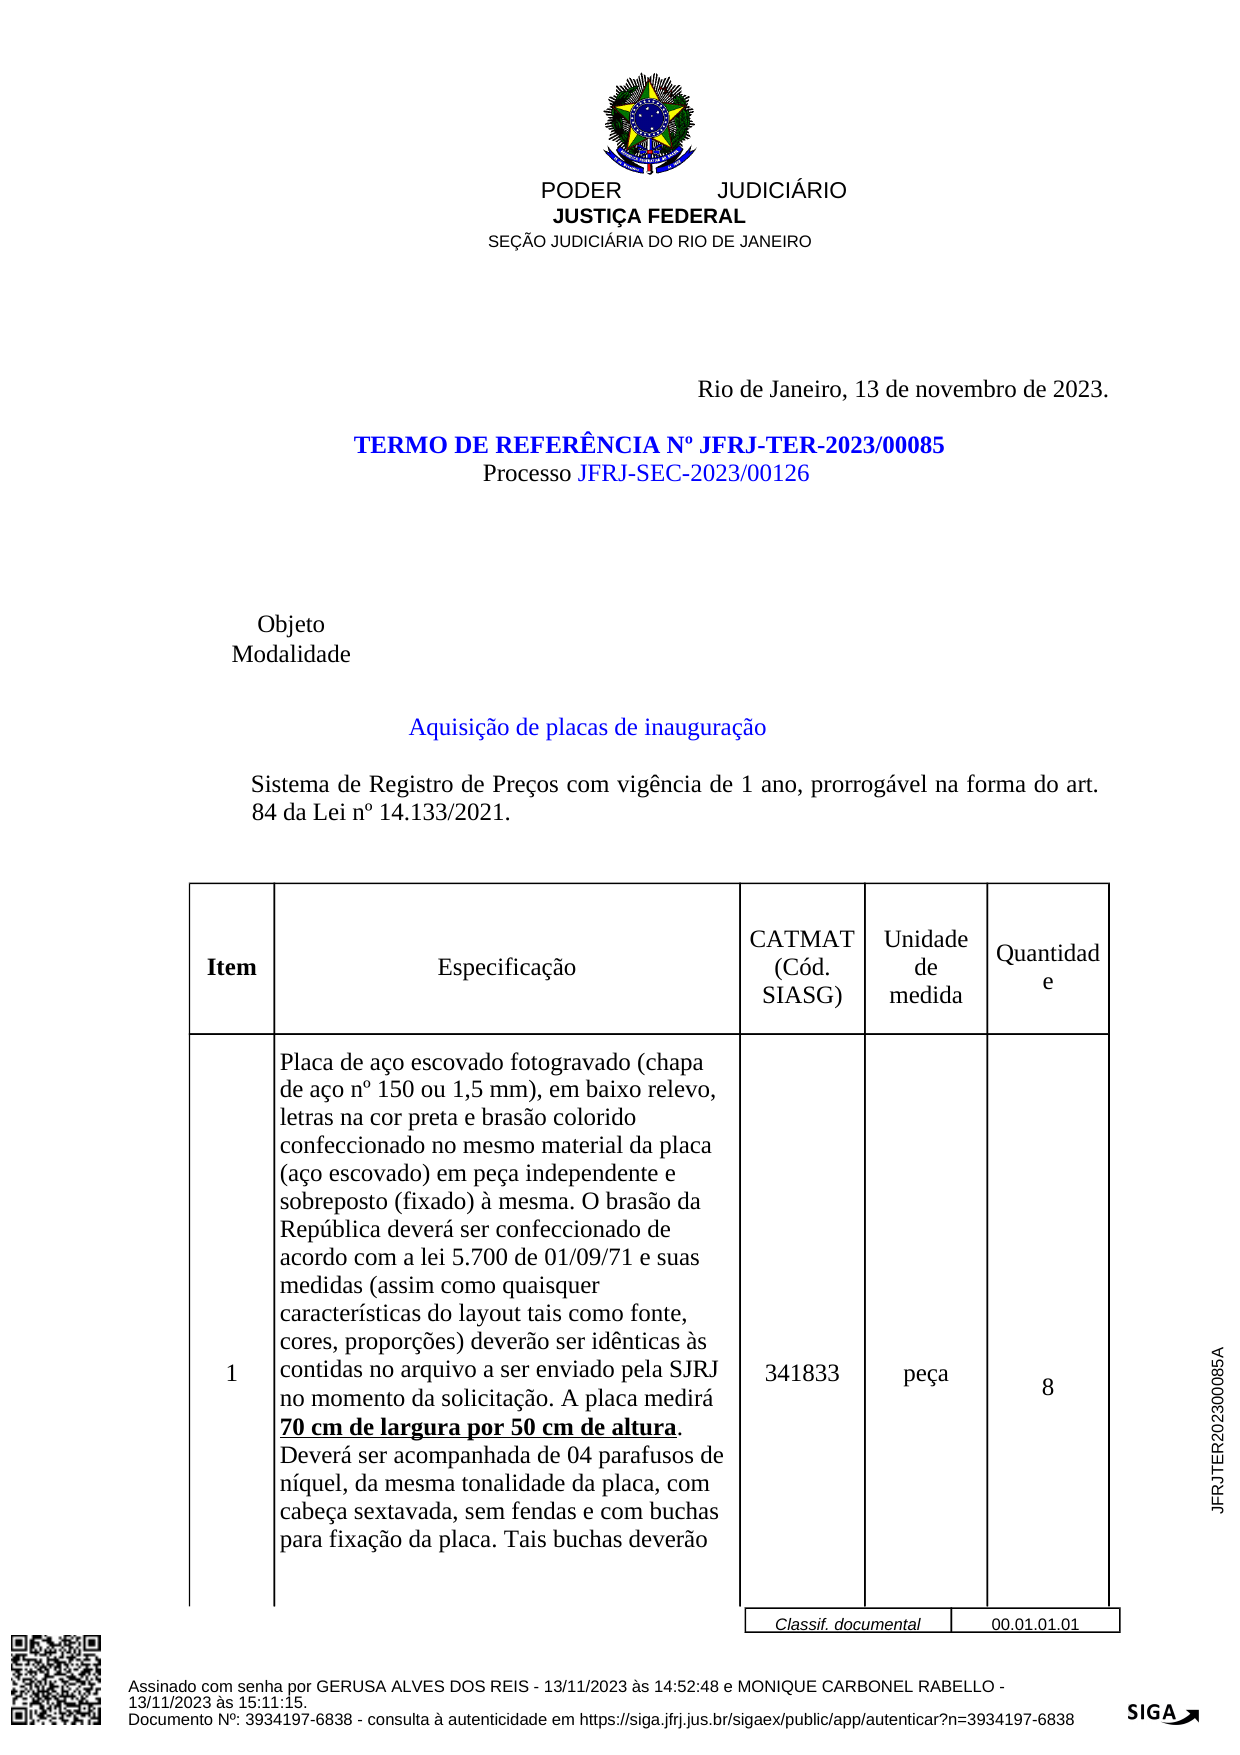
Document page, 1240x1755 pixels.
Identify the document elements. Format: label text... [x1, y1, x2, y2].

text Aquisição de placas de inauguração [408, 712, 1109, 741]
text TERMO DE REFERÊNCIA Nº JFRJ-TER-2023/00085 Processo JFRJ-SEC-2023/00126 [306, 432, 992, 487]
text Rio de Janeiro, 13 de novembro de 2023. [189, 374, 1109, 403]
text Sistema de Registro de Preços com vigência de 1 ano, prorrogável na forma do art. 84 da Lei nº 14.133/2021. [251, 771, 1101, 826]
text PODER JUDICIÁRIO JUSTIÇA FEDERAL [541, 177, 847, 228]
subtitle SEÇÃO JUDICIÁRIA DO RIO DE JANEIRO [191, 231, 1109, 251]
table_header Objeto Modalidade [190, 566, 393, 712]
